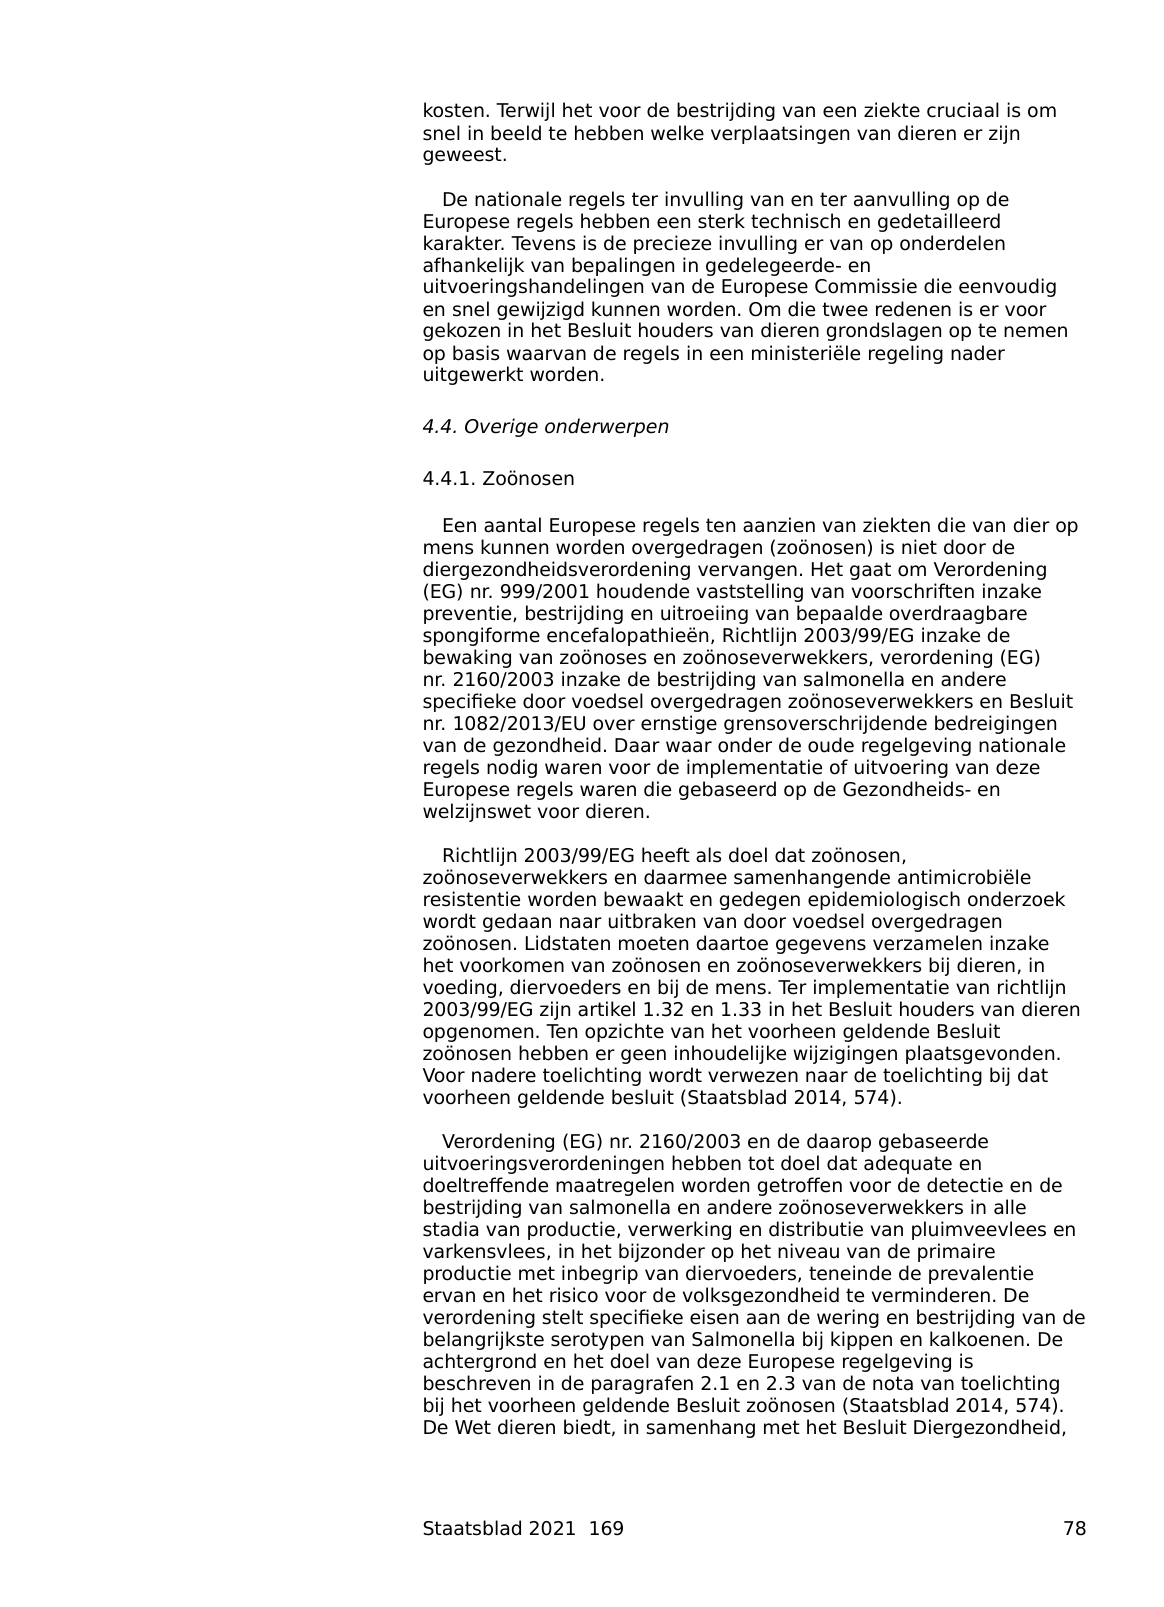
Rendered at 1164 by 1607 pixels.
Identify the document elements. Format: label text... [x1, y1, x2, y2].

subtitle 4.4.1. Zoönosen [422, 468, 1087, 490]
text De nationale regels ter invulling van en ter aanvulling op de Europese regels hebben een sterk technisch en gedetailleerd karakter. Tevens is de precieze invulling er van op onderdelen afhankelijk van bepalingen in gedelegeerde- en uitvoeringshandelingen van de Europese Commissie die eenvoudig en snel gewijzigd kunnen worden. Om die twee redenen is er voor gekozen in het Besluit houders van dieren grondslagen op te nemen op basis waarvan de regels in een ministeriële regeling nader uitgewerkt worden. [422, 188, 1087, 386]
subtitle 4.4. Overige onderwerpen [422, 416, 1087, 438]
text Verordening (EG) nr. 2160/2003 en de daarop gebaseerde uitvoeringsverordeningen hebben tot doel dat adequate en doeltreffende maatregelen worden getroffen voor de detectie en de bestrijding van salmonella en andere zoönoseverwekkers in alle stadia van productie, verwerking en distributie van pluimveevlees en varkensvlees, in het bijzonder op het niveau van de primaire productie met inbegrip van diervoeders, teneinde de prevalentie ervan en het risico voor de volksgezondheid te verminderen. De verordening stelt specifieke eisen aan de wering en bestrijding van de belangrijkste serotypen van Salmonella bij kippen en kalkoenen. De achtergrond en het doel van deze Europese regelgeving is beschreven in de paragrafen 2.1 en 2.3 van de nota van toelichting bij het voorheen geldende Besluit zoönosen (Staatsblad 2014, 574). De Wet dieren biedt, in samenhang met het Besluit Diergezondheid, [422, 1131, 1087, 1439]
text Richtlijn 2003/99/EG heeft als doel dat zoönosen, zoönoseverwekkers en daarmee samenhangende antimicrobiële resistentie worden bewaakt en gedegen epidemiologisch onderzoek wordt gedaan naar uitbraken van door voedsel overgedragen zoönosen. Lidstaten moeten daartoe gegevens verzamelen inzake het voorkomen van zoönosen en zoönoseverwekkers bij dieren, in voeding, diervoeders en bij de mens. Ter implementatie van richtlijn 2003/99/EG zijn artikel 1.32 en 1.33 in het Besluit houders van dieren opgenomen. Ten opzichte van het voorheen geldende Besluit zoönosen hebben er geen inhoudelijke wijzigingen plaatsgevonden. Voor nadere toelichting wordt verwezen naar de toelichting bij dat voorheen geldende besluit (Staatsblad 2014, 574). [422, 845, 1087, 1109]
text Een aantal Europese regels ten aanzien van ziekten die van dier op mens kunnen worden overgedragen (zoönosen) is niet door de diergezondheidsverordening vervangen. Het gaat om Verordening (EG) nr. 999/2001 houdende vaststelling van voorschriften inzake preventie, bestrijding en uitroeiing van bepaalde overdraagbare spongiforme encefalopathieën, Richtlijn 2003/99/EG inzake de bewaking van zoönoses en zoönoseverwekkers, verordening (EG) nr. 2160/2003 inzake de bestrijding van salmonella en andere specifieke door voedsel overgedragen zoönoseverwekkers en Besluit nr. 1082/2013/EU over ernstige grensoverschrijdende bedreigingen van de gezondheid. Daar waar onder de oude regelgeving nationale regels nodig waren voor de implementatie of uitvoering van deze Europese regels waren die gebaseerd op de Gezondheids- en welzijnswet voor dieren. [422, 515, 1087, 823]
text kosten. Terwijl het voor de bestrijding van een ziekte cruciaal is om snel in beeld te hebben welke verplaatsingen van dieren er zijn geweest. [422, 100, 1087, 166]
